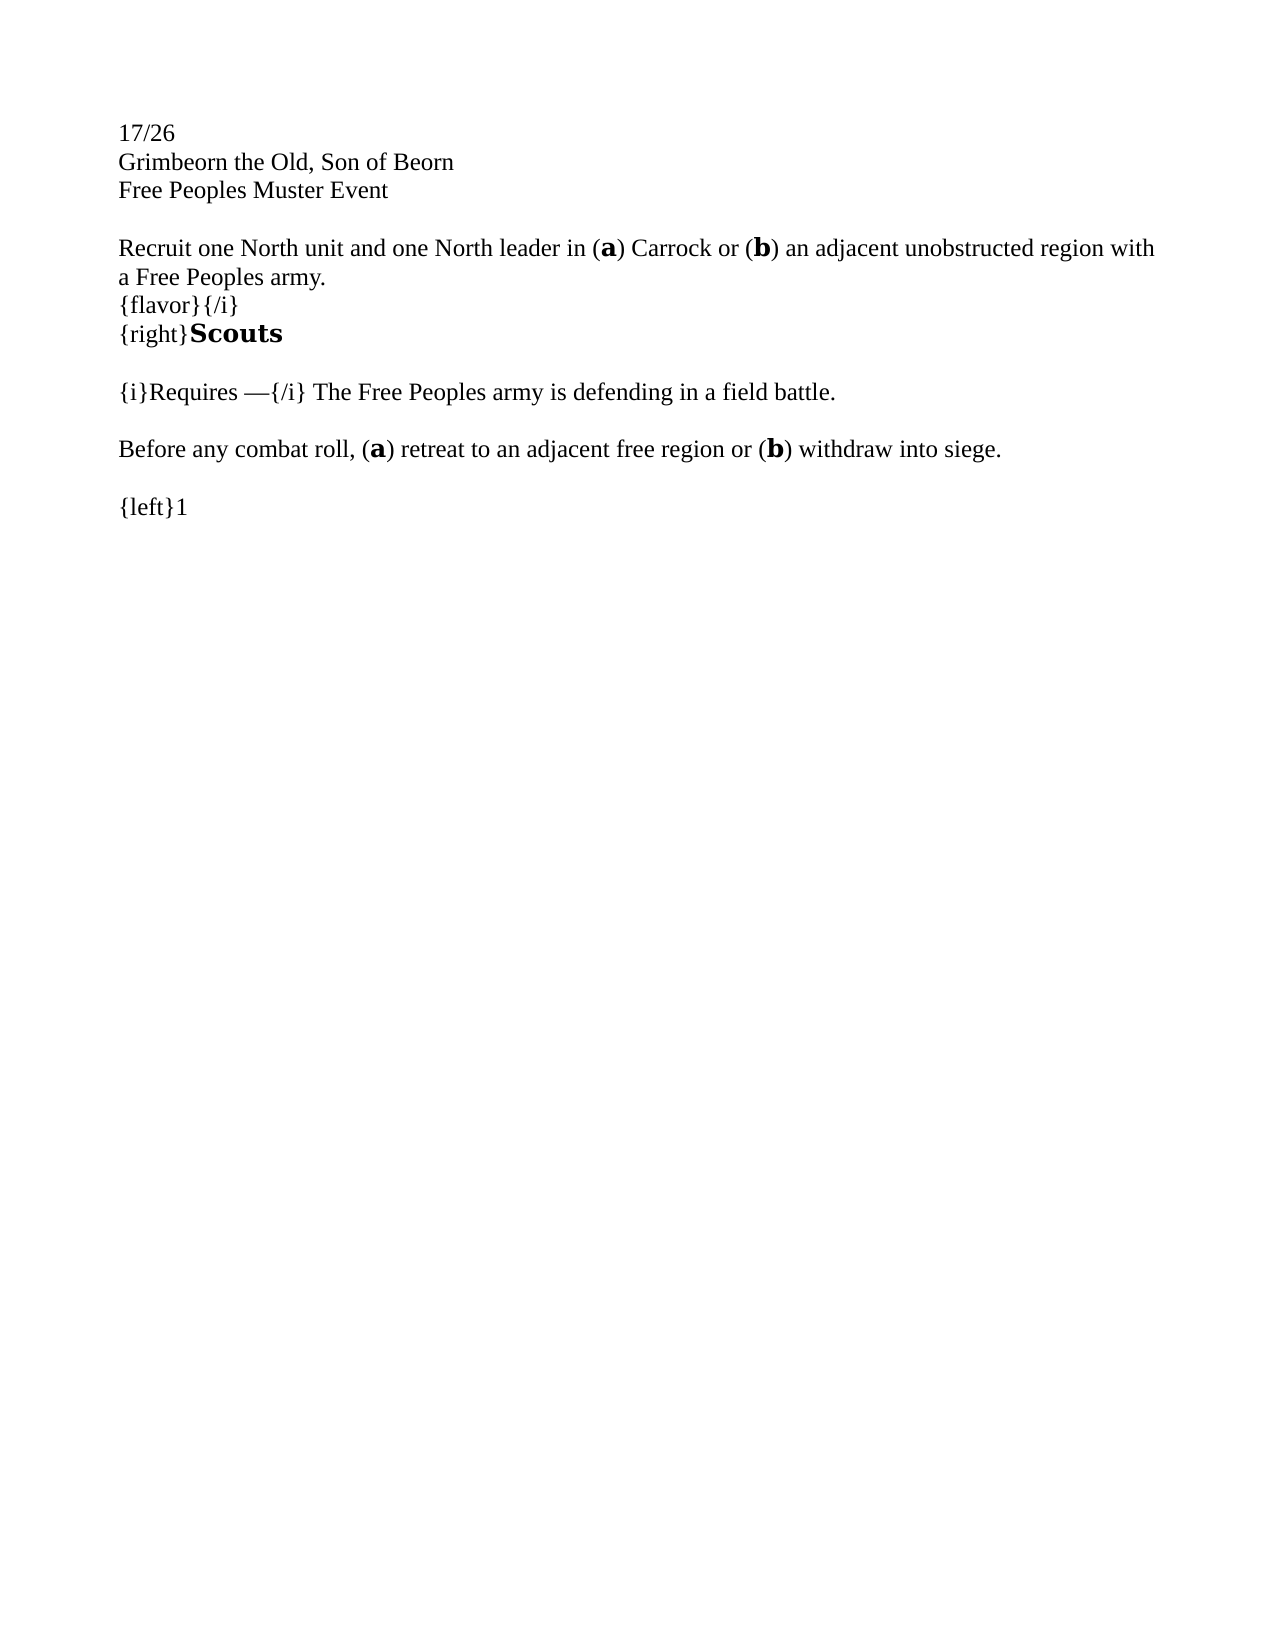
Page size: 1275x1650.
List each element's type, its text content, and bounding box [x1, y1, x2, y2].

text {right}𝐒𝐜𝐨𝐮𝐭𝐬 [118, 319, 1157, 348]
text Free Peoples Muster Event [118, 176, 1157, 204]
text {i}Requires —{/i} The Free Peoples army is defending in a field battle. [118, 377, 1157, 406]
text Before any combat roll, (𝐚) retreat to an adjacent free region or (𝐛) withdraw into siege. [118, 434, 1157, 463]
text Grimbeorn the Old, Son of Beorn [118, 147, 1157, 176]
text {flavor}{/i} [118, 291, 1157, 319]
text 17/26 [118, 118, 1157, 147]
text {left}1 [118, 492, 1157, 521]
text Recruit one North unit and one North leader in (𝐚) Carrock or (𝐛) an adjacent unobstructed region with a Free Peoples army. [118, 233, 1157, 291]
